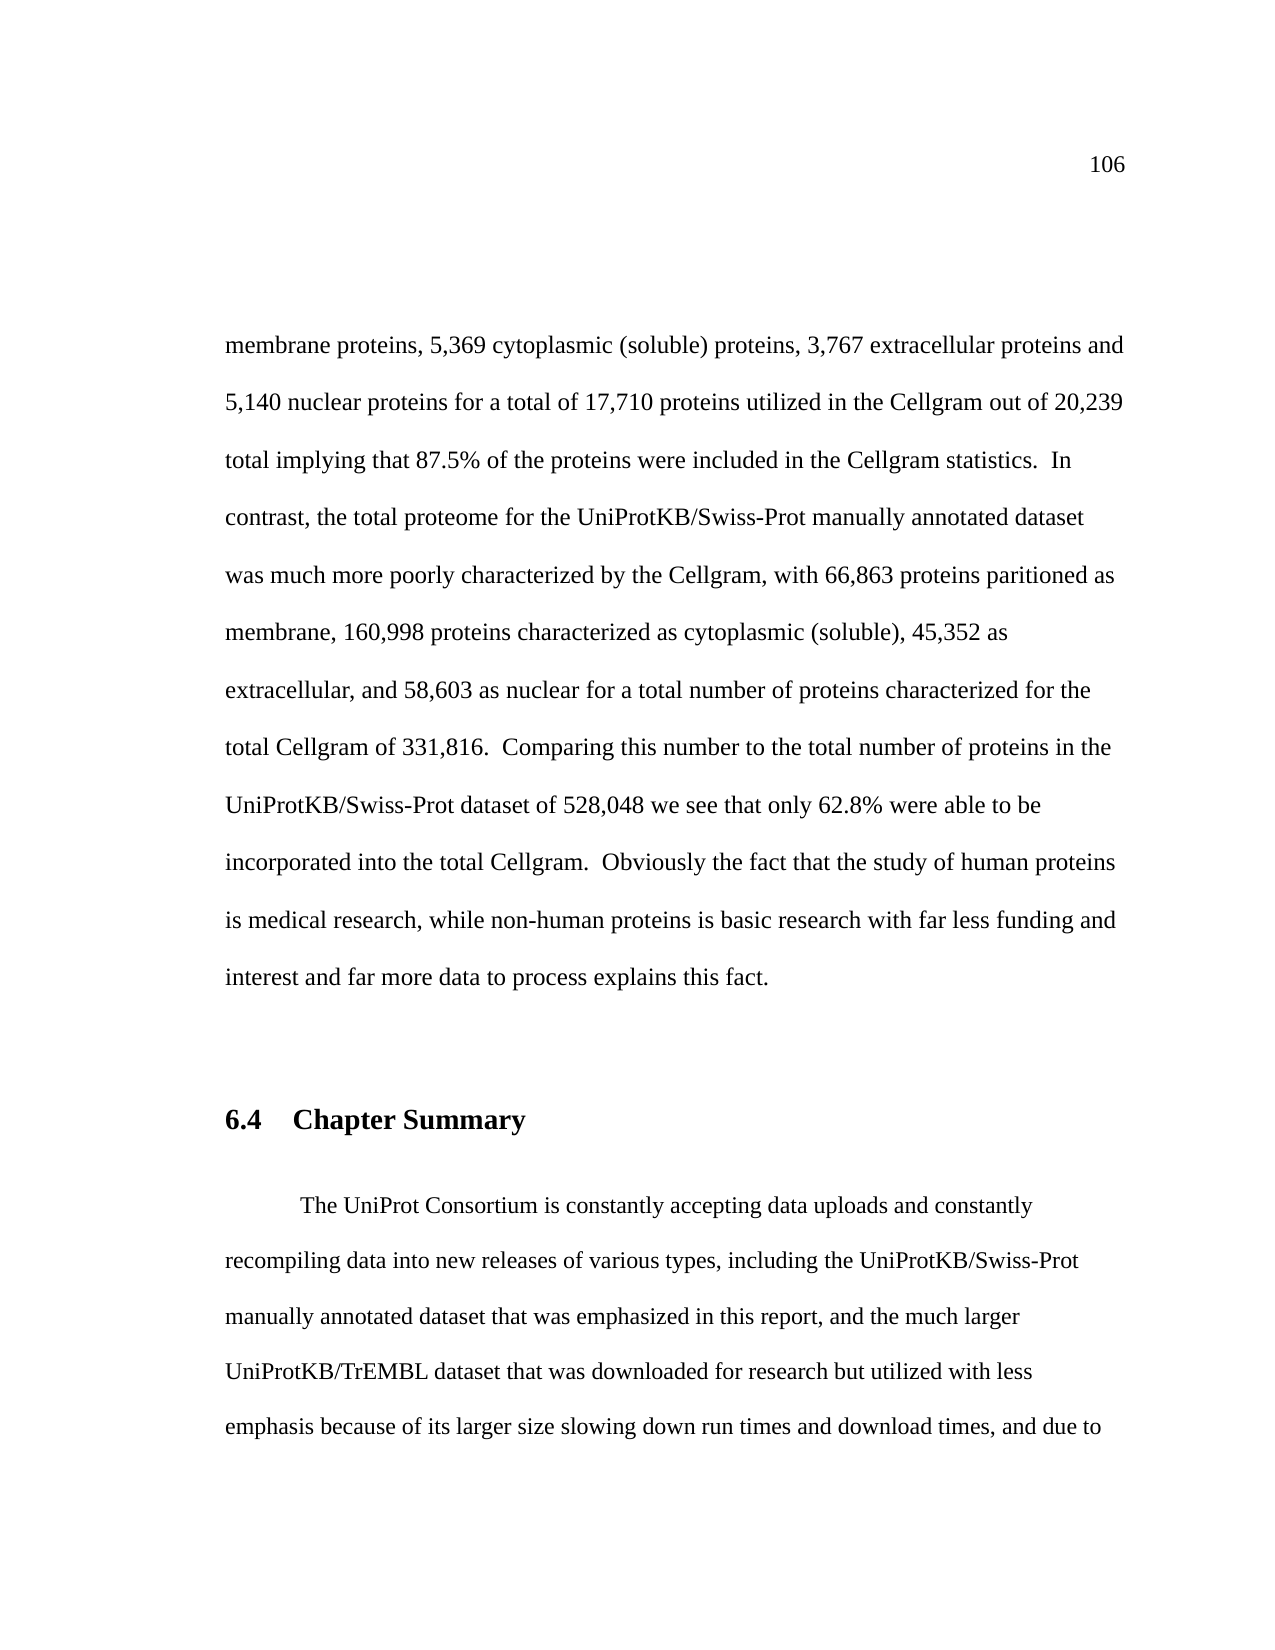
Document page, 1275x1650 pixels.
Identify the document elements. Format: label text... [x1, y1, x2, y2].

text The UniProt Consortium is constantly accepting data uploads and constantly recompiling data into new releases of various types, including the UniProtKB/Swiss-Prot manually annotated dataset that was emphasized in this report, and the much larger UniProtKB/TrEMBL dataset that was downloaded for research but utilized with less emphasis because of its larger size slowing down run times and download times, and due to [225, 1191, 1125, 1440]
text membrane proteins, 5,369 cytoplasmic (soluble) proteins, 3,767 extracellular proteins and 5,140 nuclear proteins for a total of 17,710 proteins utilized in the Cellgram out of 20,239 total implying that 87.5% of the proteins were included in the Cellgram statistics. In contrast, the total proteome for the UniProtKB/Swiss-Prot manually annotated dataset was much more poorly characterized by the Cellgram, with 66,863 proteins paritioned as membrane, 160,998 proteins characterized as cytoplasmic (soluble), 45,352 as extracellular, and 58,603 as nuclear for a total number of proteins characterized for the total Cellgram of 331,816. Comparing this number to the total number of proteins in the UniProtKB/Swiss-Prot dataset of 528,048 we see that only 62.8% were able to be incorporated into the total Cellgram. Obviously the fact that the study of human proteins is medical research, while non-human proteins is basic research with far less funding and interest and far more data to process explains this fact. [225, 330, 1125, 991]
subtitle Chapter Summary [225, 1102, 1125, 1136]
